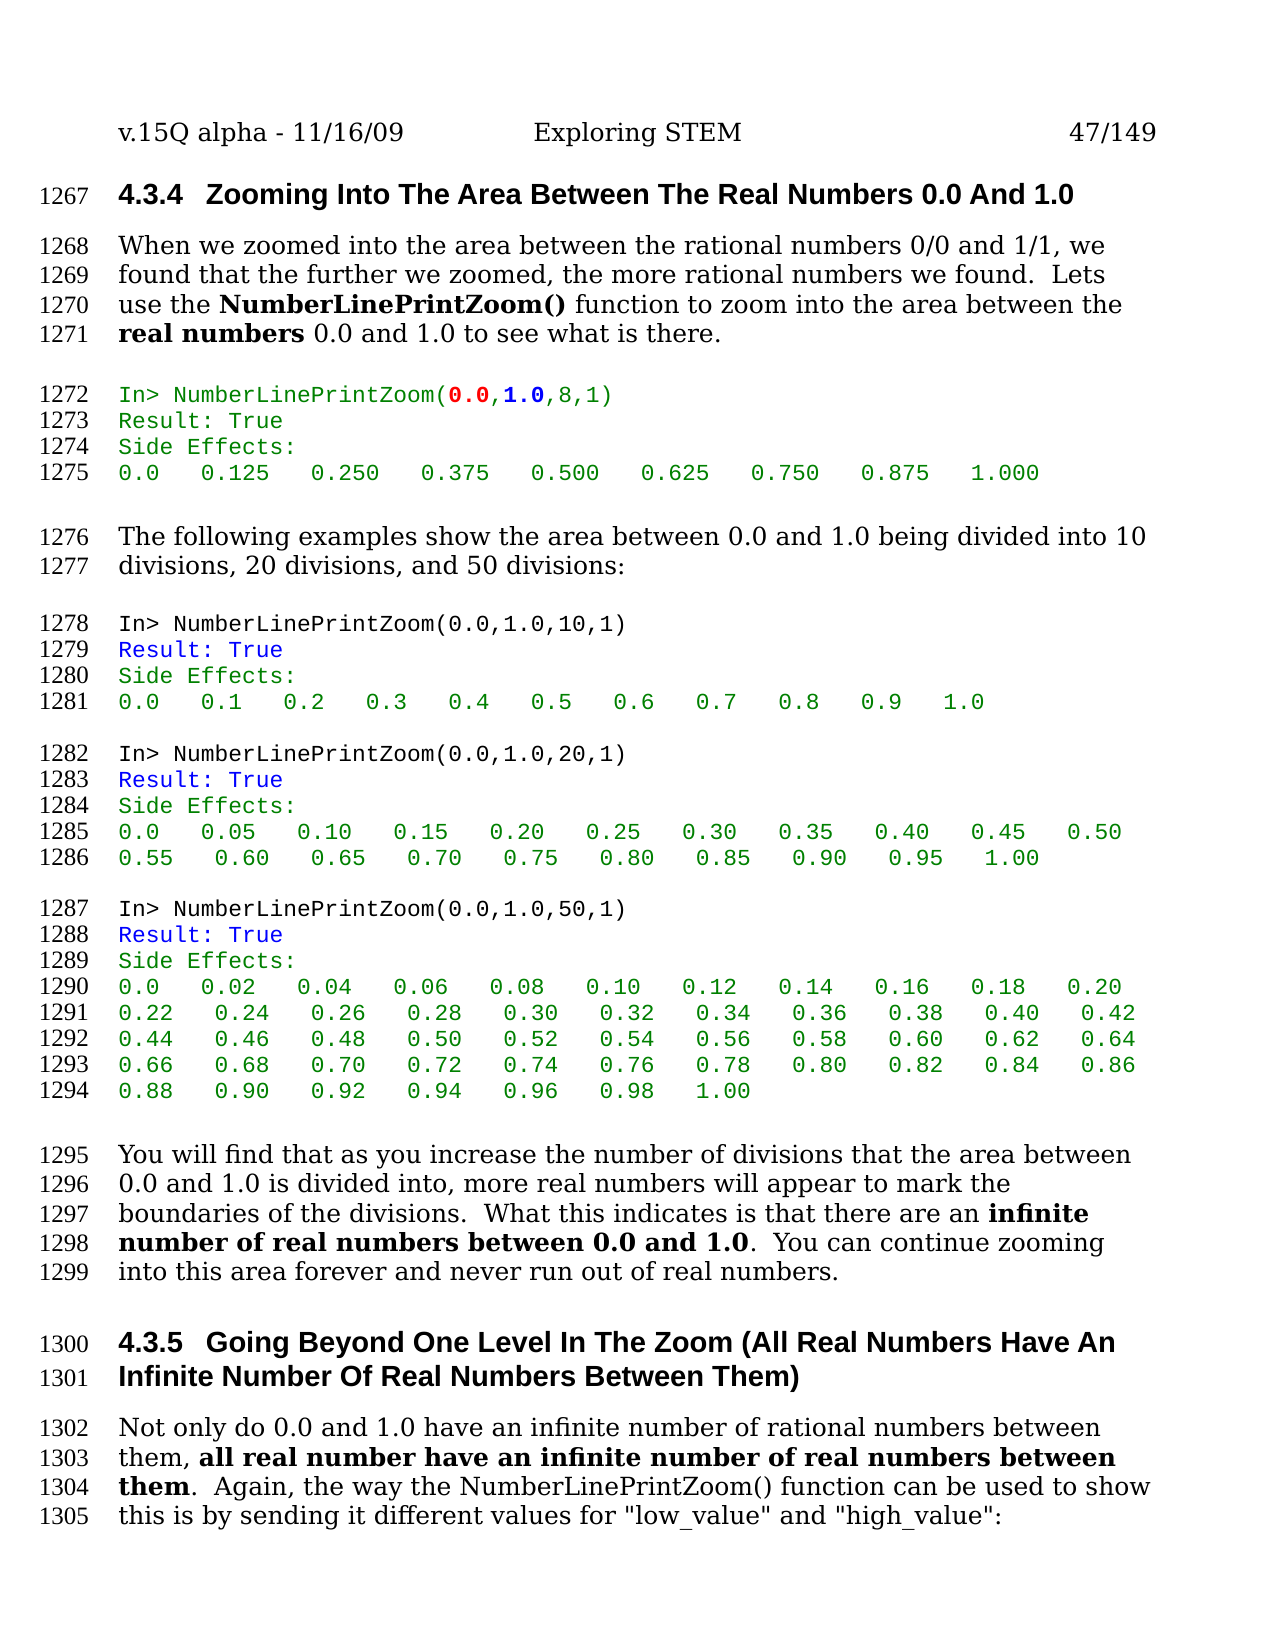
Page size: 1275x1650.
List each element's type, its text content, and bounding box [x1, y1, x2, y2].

text You will find that as you increase the number of divisions that the area between 0.0 and 1.0 is divided into, more real numbers will appear to mark the boundaries of the divisions. What this indicates is that there are an infinite number of real numbers between 0.0 and 1.0. You can continue zooming into this area forever and never run out of real numbers. [118, 1140, 1157, 1286]
text Side Effects: [118, 664, 1157, 690]
subtitle Zooming Into The Area Between The Real Numbers 0.0 And 1.0 [118, 177, 1157, 210]
text 0.0 0.125 0.250 0.375 0.500 0.625 0.750 0.875 1.000 [118, 461, 1157, 487]
text Result: True [118, 768, 1157, 794]
text 0.0 0.1 0.2 0.3 0.4 0.5 0.6 0.7 0.8 0.9 1.0 [118, 690, 1157, 716]
text In> NumberLinePrintZoom(0.0,1.0,10,1) [118, 612, 1157, 638]
text In> NumberLinePrintZoom(0.0,1.0,20,1) [118, 742, 1157, 768]
text Result: True [118, 924, 1157, 950]
text Result: True [118, 409, 1157, 435]
text 0.0 0.02 0.04 0.06 0.08 0.10 0.12 0.14 0.16 0.18 0.20 0.22 0.24 0.26 0.28 0.30 0.32 0.34 0.36 0.38 0.40 0.42 0.44 0.46 0.48 0.50 0.52 0.54 0.56 0.58 0.60 0.62 0.64 0.66 0.68 0.70 0.72 0.74 0.76 0.78 0.80 0.82 0.84 0.86 0.88 0.90 0.92 0.94 0.96 0.98 1.00 [118, 976, 1157, 1105]
subtitle Going Beyond One Level In The Zoom (All Real Numbers Have An Infinite Number Of Real Numbers Between Them) [118, 1326, 1157, 1393]
text Side Effects: [118, 950, 1157, 976]
text In> NumberLinePrintZoom(0.0,1.0,50,1) [118, 898, 1157, 924]
text Side Effects: [118, 794, 1157, 820]
text The following examples show the area between 0.0 and 1.0 being divided into 10 divisions, 20 divisions, and 50 divisions: [118, 522, 1157, 581]
text Not only do 0.0 and 1.0 have an infinite number of rational numbers between them, all real number have an infinite number of real numbers between them. Again, the way the NumberLinePrintZoom() function can be used to show this is by sending it different values for "low_value" and "high_value": [118, 1413, 1157, 1531]
text When we zoomed into the area between the rational numbers 0/0 and 1/1, we found that the further we zoomed, the more rational numbers we found. Lets use the NumberLinePrintZoom() function to zoom into the area between the real numbers 0.0 and 1.0 to see what is there. [118, 231, 1157, 348]
text Result: True [118, 638, 1157, 664]
text Side Effects: [118, 435, 1157, 461]
text 0.0 0.05 0.10 0.15 0.20 0.25 0.30 0.35 0.40 0.45 0.50 0.55 0.60 0.65 0.70 0.75 0.80 0.85 0.90 0.95 1.00 [118, 820, 1157, 872]
text In> NumberLinePrintZoom(0.0,1.0,8,1) [118, 383, 1157, 409]
